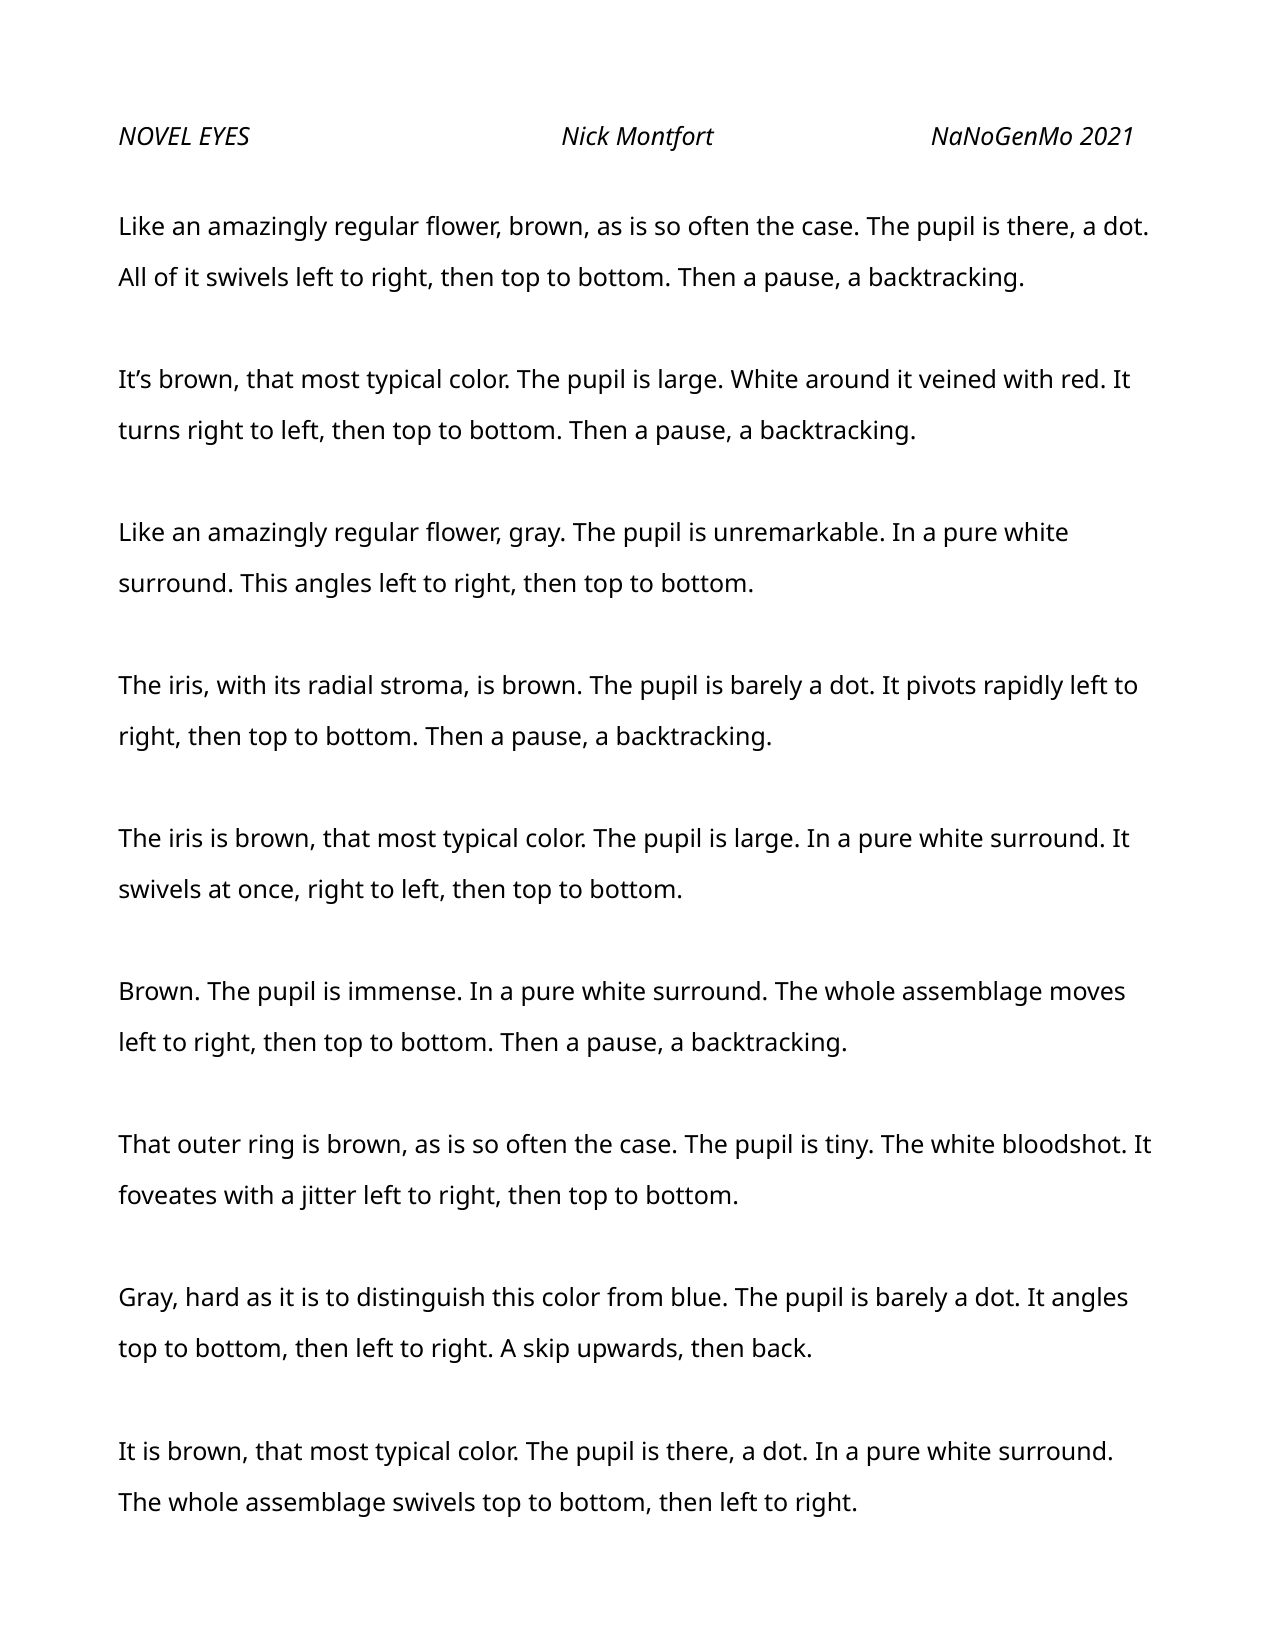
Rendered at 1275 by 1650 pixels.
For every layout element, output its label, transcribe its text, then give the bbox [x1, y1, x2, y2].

text Like an amazingly regular flower, brown, as is so often the case. The pupil is there, a dot. All of it swivels left to right, then top to bottom. Then a pause, a backtracking. [118, 208, 1157, 293]
text Brown. The pupil is immense. In a pure white surround. The whole assemblage moves left to right, then top to bottom. Then a pause, a backtracking. [118, 974, 1157, 1059]
text It is brown, that most typical color. The pupil is there, a dot. In a pure white surround. The whole assemblage swivels top to bottom, then left to right. [118, 1433, 1157, 1518]
text It’s brown, that most typical color. The pupil is large. White around it veined with red. It turns right to left, then top to bottom. Then a pause, a backtracking. [118, 361, 1157, 446]
text Like an amazingly regular flower, gray. The pupil is unremarkable. In a pure white surround. This angles left to right, then top to bottom. [118, 514, 1157, 599]
text The iris, with its radial stroma, is brown. The pupil is barely a dot. It pivots rapidly left to right, then top to bottom. Then a pause, a backtracking. [118, 667, 1157, 753]
text Gray, hard as it is to distinguish this color from blue. The pupil is barely a dot. It angles top to bottom, then left to right. A skip upwards, then back. [118, 1280, 1157, 1365]
text The iris is brown, that most typical color. The pupil is large. In a pure white surround. It swivels at once, right to left, then top to bottom. [118, 821, 1157, 906]
text That outer ring is brown, as is so often the case. The pupil is tiny. The white bloodshot. It foveates with a jitter left to right, then top to bottom. [118, 1127, 1157, 1212]
